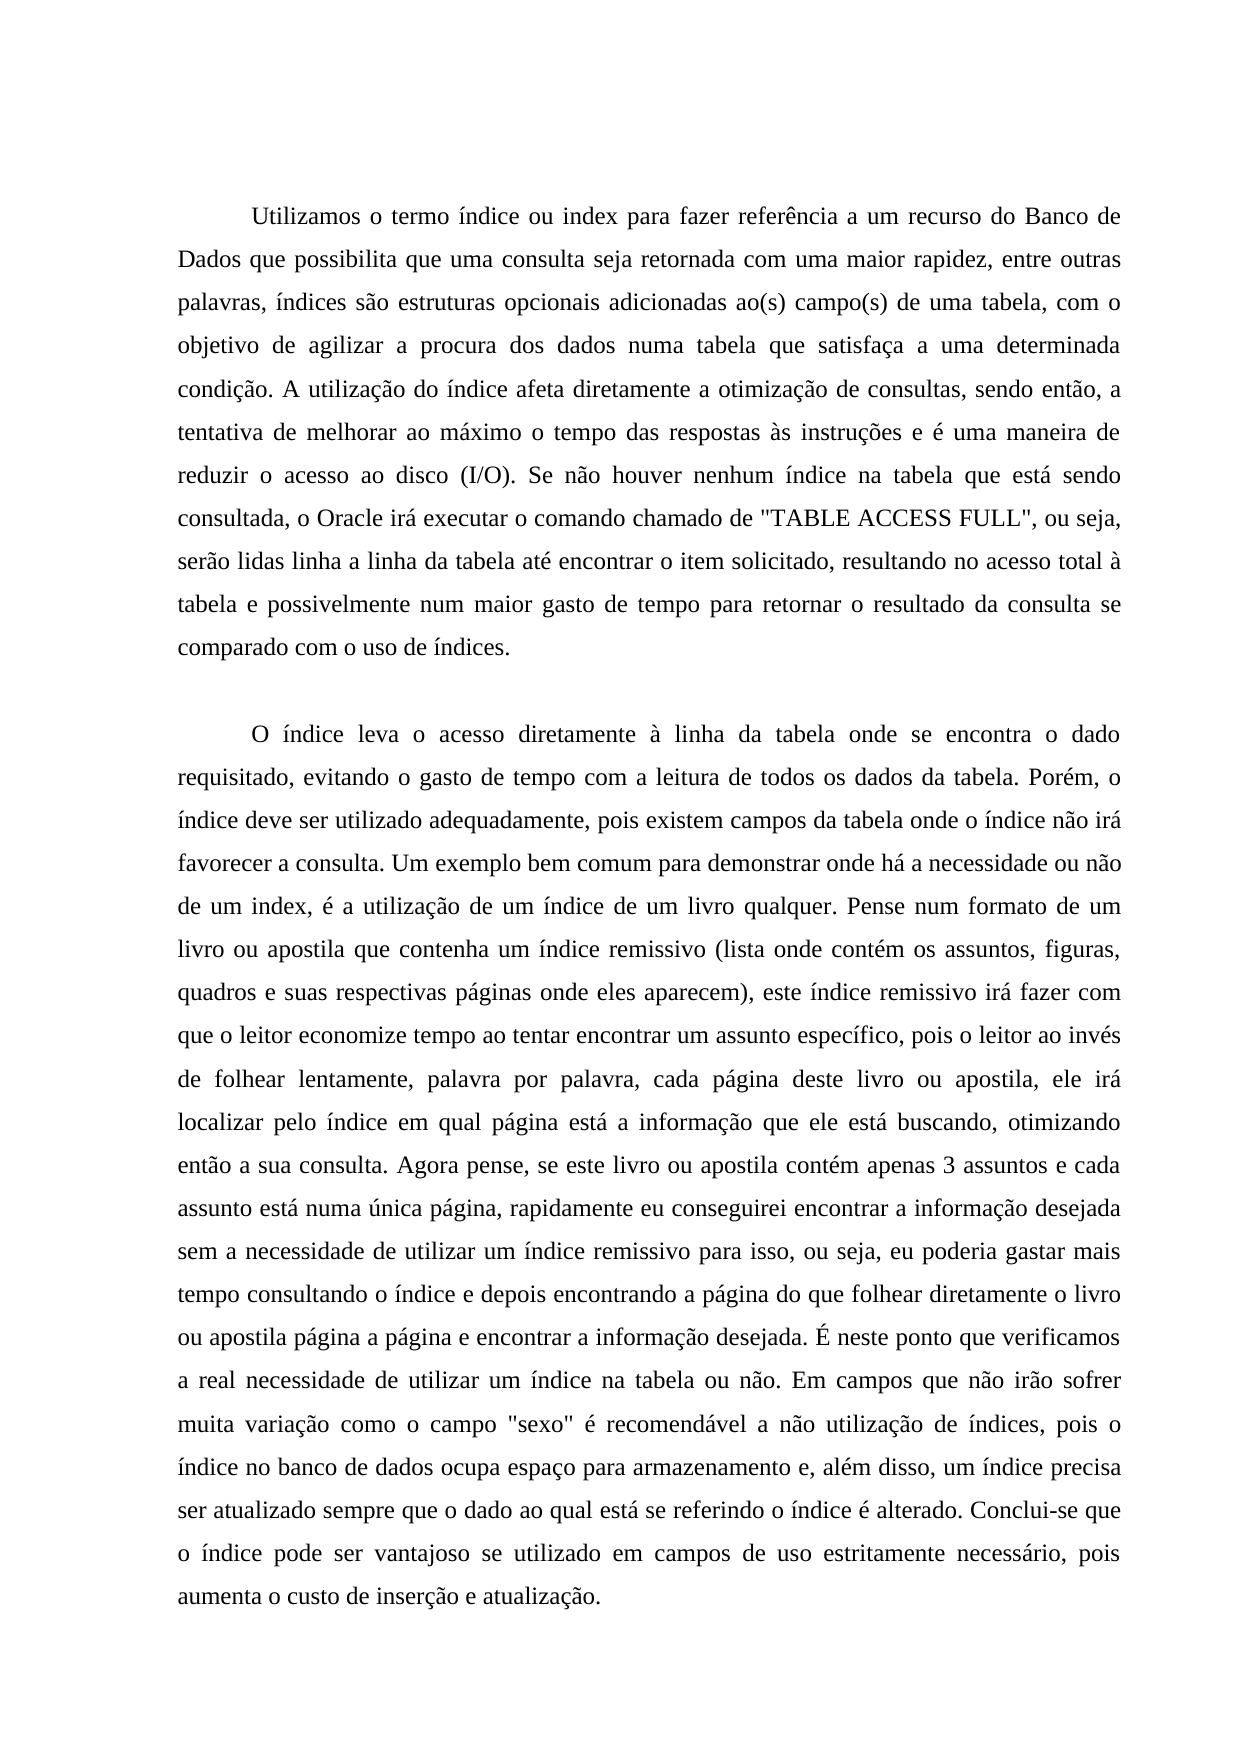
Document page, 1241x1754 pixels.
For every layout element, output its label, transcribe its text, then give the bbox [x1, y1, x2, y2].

text O índice leva o acesso diretamente à linha da tabela onde se encontra o dado requisitado, evitando o gasto de tempo com a leitura de todos os dados da tabela. Porém, o índice deve ser utilizado adequadamente, pois existem campos da tabela onde o índice não irá favorecer a consulta. Um exemplo bem comum para demonstrar onde há a necessidade ou não de um index, é a utilização de um índice de um livro qualquer. Pense num formato de um livro ou apostila que contenha um índice remissivo (lista onde contém os assuntos, figuras, quadros e suas respectivas páginas onde eles aparecem), este índice remissivo irá fazer com que o leitor economize tempo ao tentar encontrar um assunto específico, pois o leitor ao invés de folhear lentamente, palavra por palavra, cada página deste livro ou apostila, ele irá localizar pelo índice em qual página está a informação que ele está buscando, otimizando então a sua consulta. Agora pense, se este livro ou apostila contém apenas 3 assuntos e cada assunto está numa única página, rapidamente eu conseguirei encontrar a informação desejada sem a necessidade de utilizar um índice remissivo para isso, ou seja, eu poderia gastar mais tempo consultando o índice e depois encontrando a página do que folhear diretamente o livro ou apostila página a página e encontrar a informação desejada. É neste ponto que verificamos a real necessidade de utilizar um índice na tabela ou não. Em campos que não irão sofrer muita variação como o campo "sexo" é recomendável a não utilização de índices, pois o índice no banco de dados ocupa espaço para armazenamento e, além disso, um índice precisa ser atualizado sempre que o dado ao qual está se referindo o índice é alterado. Conclui-se que o índice pode ser vantajoso se utilizado em campos de uso estritamente necessário, pois aumenta o custo de inserção e atualização. [177, 719, 1122, 1610]
text Utilizamos o termo índice ou index para fazer referência a um recurso do Banco de Dados que possibilita que uma consulta seja retornada com uma maior rapidez, entre outras palavras, índices são estruturas opcionais adicionadas ao(s) campo(s) de uma tabela, com o objetivo de agilizar a procura dos dados numa tabela que satisfaça a uma determinada condição. A utilização do índice afeta diretamente a otimização de consultas, sendo então, a tentativa de melhorar ao máximo o tempo das respostas às instruções e é uma maneira de reduzir o acesso ao disco (I/O). Se não houver nenhum índice na tabela que está sendo consultada, o Oracle irá executar o comando chamado de "TABLE ACCESS FULL", ou seja, serão lidas linha a linha da tabela até encontrar o item solicitado, resultando no acesso total à tabela e possivelmente num maior gasto de tempo para retornar o resultado da consulta se comparado com o uso de índices. [177, 201, 1122, 661]
